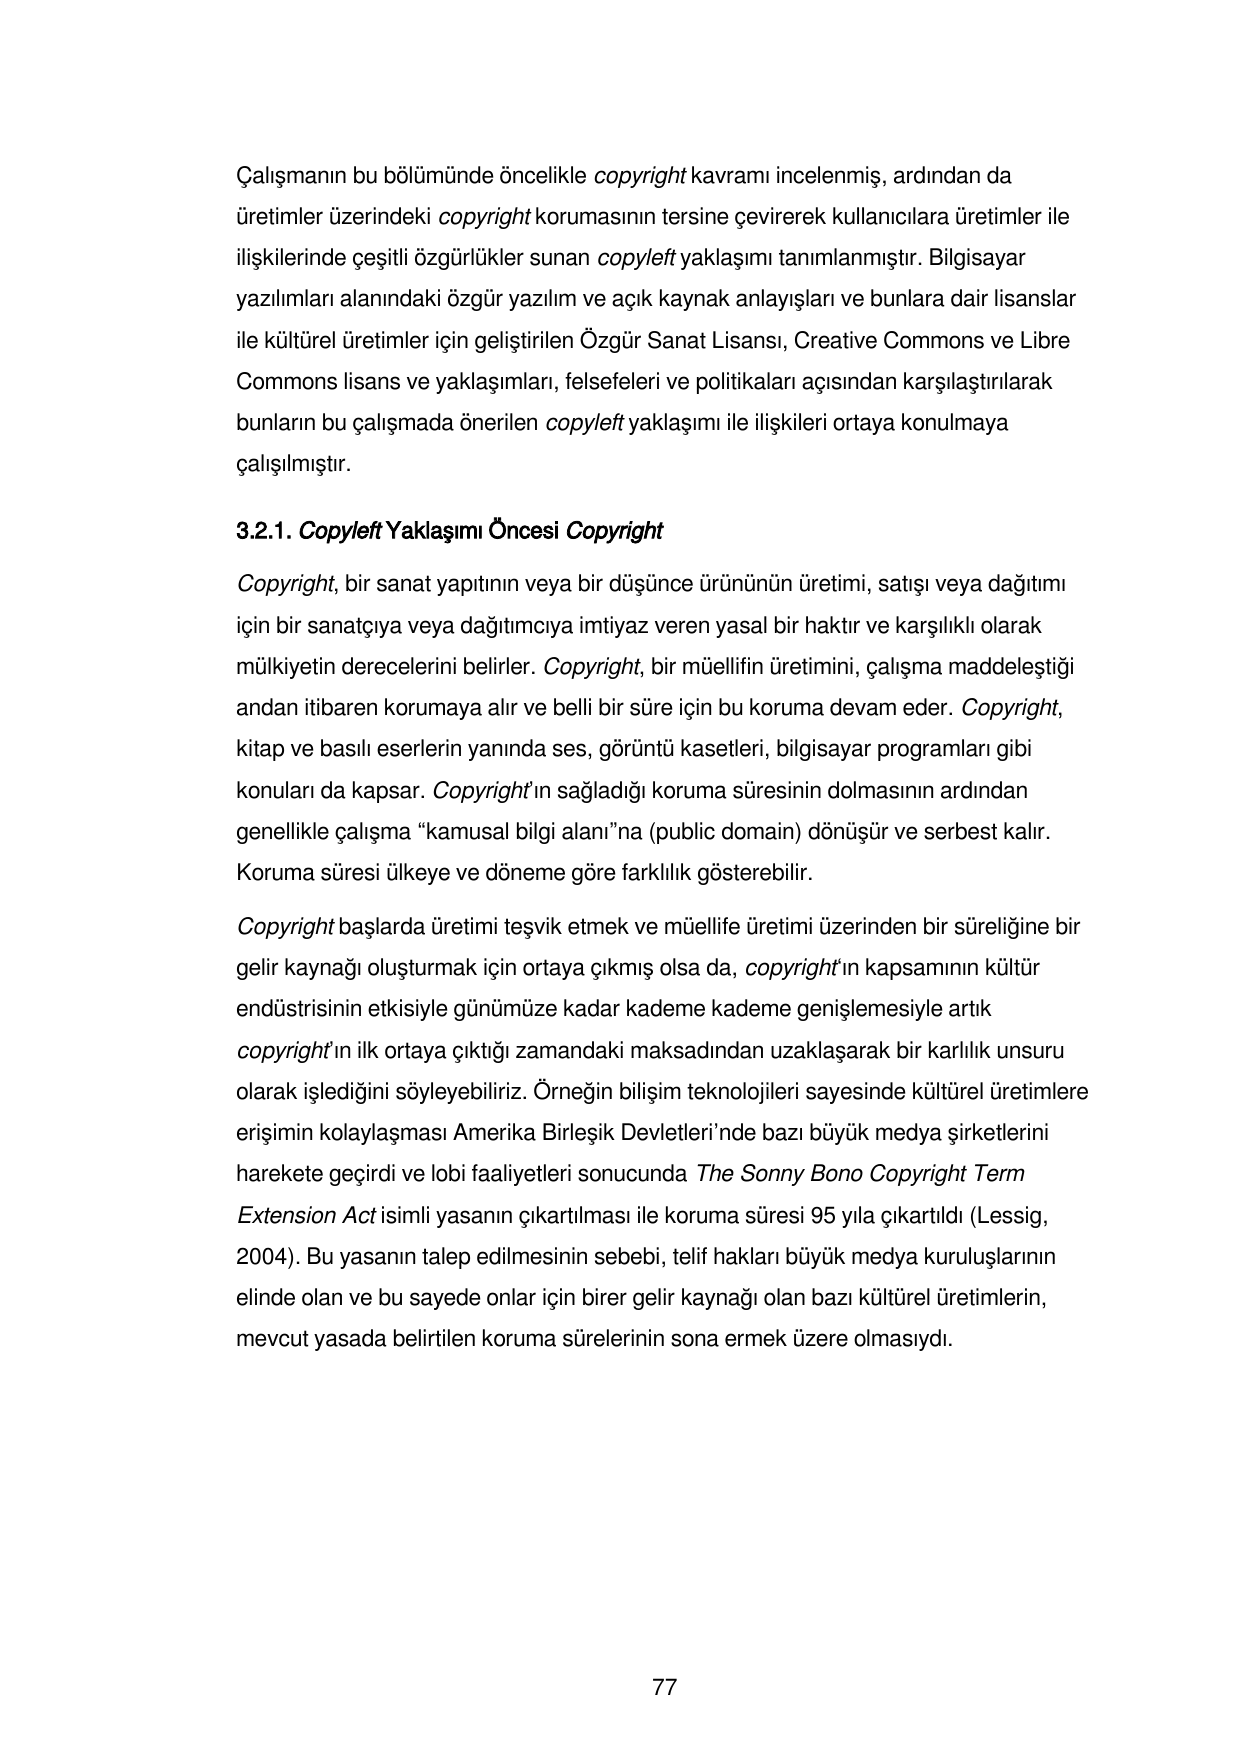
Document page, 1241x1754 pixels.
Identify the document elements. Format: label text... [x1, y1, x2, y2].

text Çalışmanın bu bölümünde öncelikle copyright kavramı incelenmiş, ardından da üretimler üzerindeki copyright korumasının tersine çevirerek kullanıcılara üretimler ile ilişkilerinde çeşitli özgürlükler sunan copyleft yaklaşımı tanımlanmıştır. Bilgisayar yazılımları alanındaki özgür yazılım ve açık kaynak anlayışları ve bunlara dair lisanslar ile kültürel üretimler için geliştirilen Özgür Sanat Lisansı, Creative Commons ve Libre Commons lisans ve yaklaşımları, felsefeleri ve politikaları açısından karşılaştırılarak bunların bu çalışmada önerilen copyleft yaklaşımı ile ilişkileri ortaya konulmaya çalışılmıştır. [236, 160, 1093, 476]
text Copyright başlarda üretimi teşvik etmek ve müellife üretimi üzerinden bir süreliğine bir gelir kaynağı oluşturmak için ortaya çıkmış olsa da, copyright‘ın kapsamının kültür endüstrisinin etkisiyle günümüze kadar kademe kademe genişlemesiyle artık copyright’ın ilk ortaya çıktığı zamandaki maksadından uzaklaşarak bir karlılık unsuru olarak işlediğini söyleyebiliriz. Örneğin bilişim teknolojileri sayesinde kültürel üretimlere erişimin kolaylaşması Amerika Birleşik Devletleri’nde bazı büyük medya şirketlerini harekete geçirdi ve lobi faaliyetleri sonucunda The Sonny Bono Copyright Term Extension Act isimli yasanın çıkartılması ile koruma süresi 95 yıla çıkartıldı (Lessig, 2004). Bu yasanın talep edilmesinin sebebi, telif hakları büyük medya kuruluşlarının elinde olan ve bu sayede onlar için birer gelir kaynağı olan bazı kültürel üretimlerin, mevcut yasada belirtilen koruma sürelerinin sona ermek üzere olmasıydı. [236, 911, 1093, 1351]
text Copyright, bir sanat yapıtının veya bir düşünce ürününün üretimi, satışı veya dağıtımı için bir sanatçıya veya dağıtımcıya imtiyaz veren yasal bir haktır ve karşılıklı olarak mülkiyetin derecelerini belirler. Copyright, bir müellifin üretimini, çalışma maddeleştiği andan itibaren korumaya alır ve belli bir süre için bu koruma devam eder. Copyright, kitap ve basılı eserlerin yanında ses, görüntü kasetleri, bilgisayar programları gibi konuları da kapsar. Copyright’ın sağladığı koruma süresinin dolmasının ardından genellikle çalışma “kamusal bilgi alanı”na (public domain) dönüşür ve serbest kalır. Koruma süresi ülkeye ve döneme göre farklılık gösterebilir. [236, 569, 1093, 885]
subtitle 3.2.1. Copyleft Yaklaşımı Öncesi Copyright [236, 515, 1093, 543]
